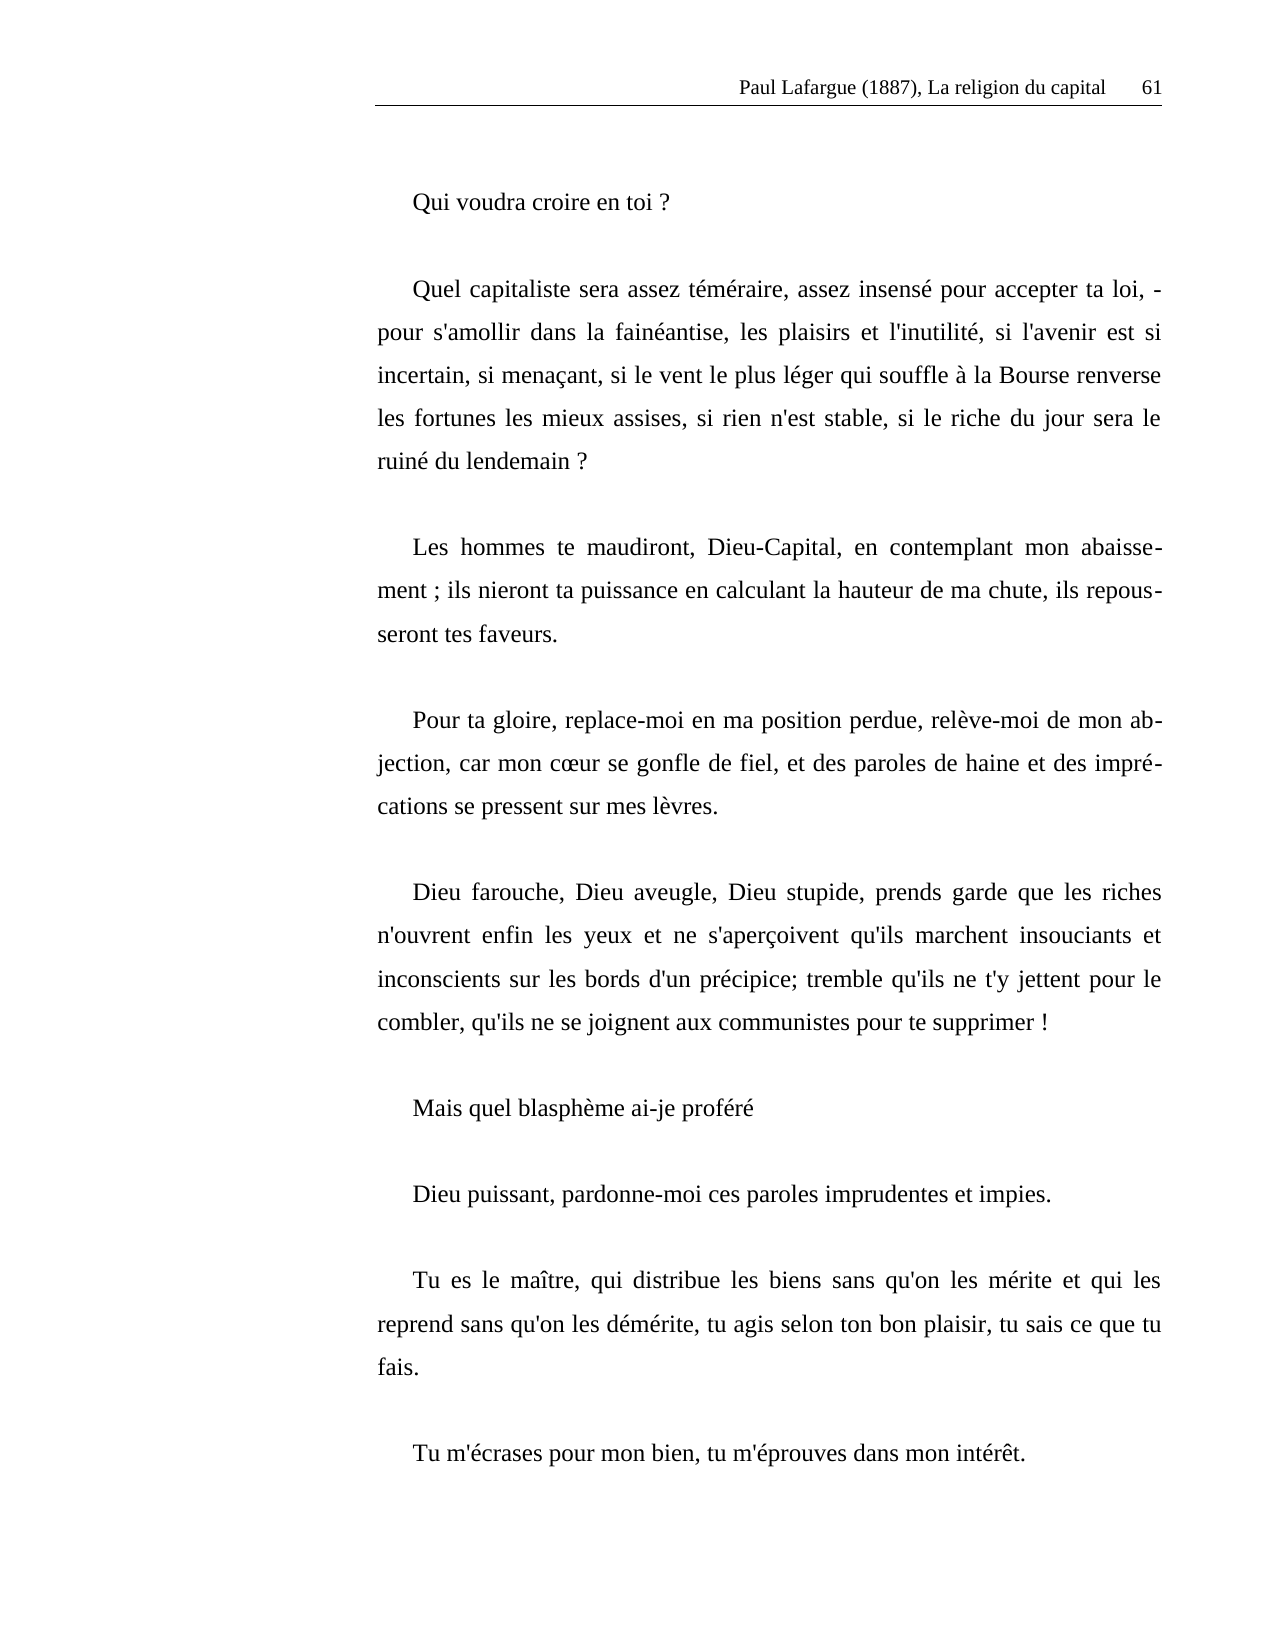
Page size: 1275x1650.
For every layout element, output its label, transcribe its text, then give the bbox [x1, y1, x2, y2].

text Quel capitaliste sera assez téméraire, assez insensé pour accepter ta loi, -pour s'amollir dans la fainéantise, les plaisirs et l'inutilité, si l'avenir est si incertain, si menaçant, si le vent le plus léger qui souffle à la Bourse renverse les fortunes les mieux assises, si rien n'est stable, si le riche du jour sera le ruiné du lendemain ? [377, 274, 1162, 475]
text Tu es le maître, qui distribue les biens sans qu'on les mérite et qui les reprend sans qu'on les démérite, tu agis selon ton bon plaisir, tu sais ce que tu fais. [377, 1266, 1162, 1381]
text Pour ta gloire, replace-moi en ma position perdue, relève-moi de mon ab­jection, car mon cœur se gonfle de fiel, et des paroles de haine et des impré­cations se pressent sur mes lèvres. [377, 705, 1162, 820]
text Les hommes te maudiront, Dieu-Capital, en contemplant mon abaisse­ment ; ils nieront ta puissance en calculant la hauteur de ma chute, ils repous­seront tes faveurs. [377, 532, 1162, 647]
text Qui voudra croire en toi ? [377, 187, 1162, 216]
text Dieu puissant, pardonne-moi ces paroles imprudentes et impies. [377, 1179, 1162, 1208]
text Tu m'écrases pour mon bien, tu m'éprouves dans mon intérêt. [377, 1438, 1162, 1467]
text Mais quel blasphème ai-je proféré [377, 1093, 1162, 1122]
text Dieu farouche, Dieu aveugle, Dieu stupide, prends garde que les riches n'ouvrent enfin les yeux et ne s'aperçoivent qu'ils marchent insouciants et inconscients sur les bords d'un précipice; tremble qu'ils ne t'y jettent pour le combler, qu'ils ne se joignent aux communistes pour te supprimer ! [377, 877, 1162, 1036]
